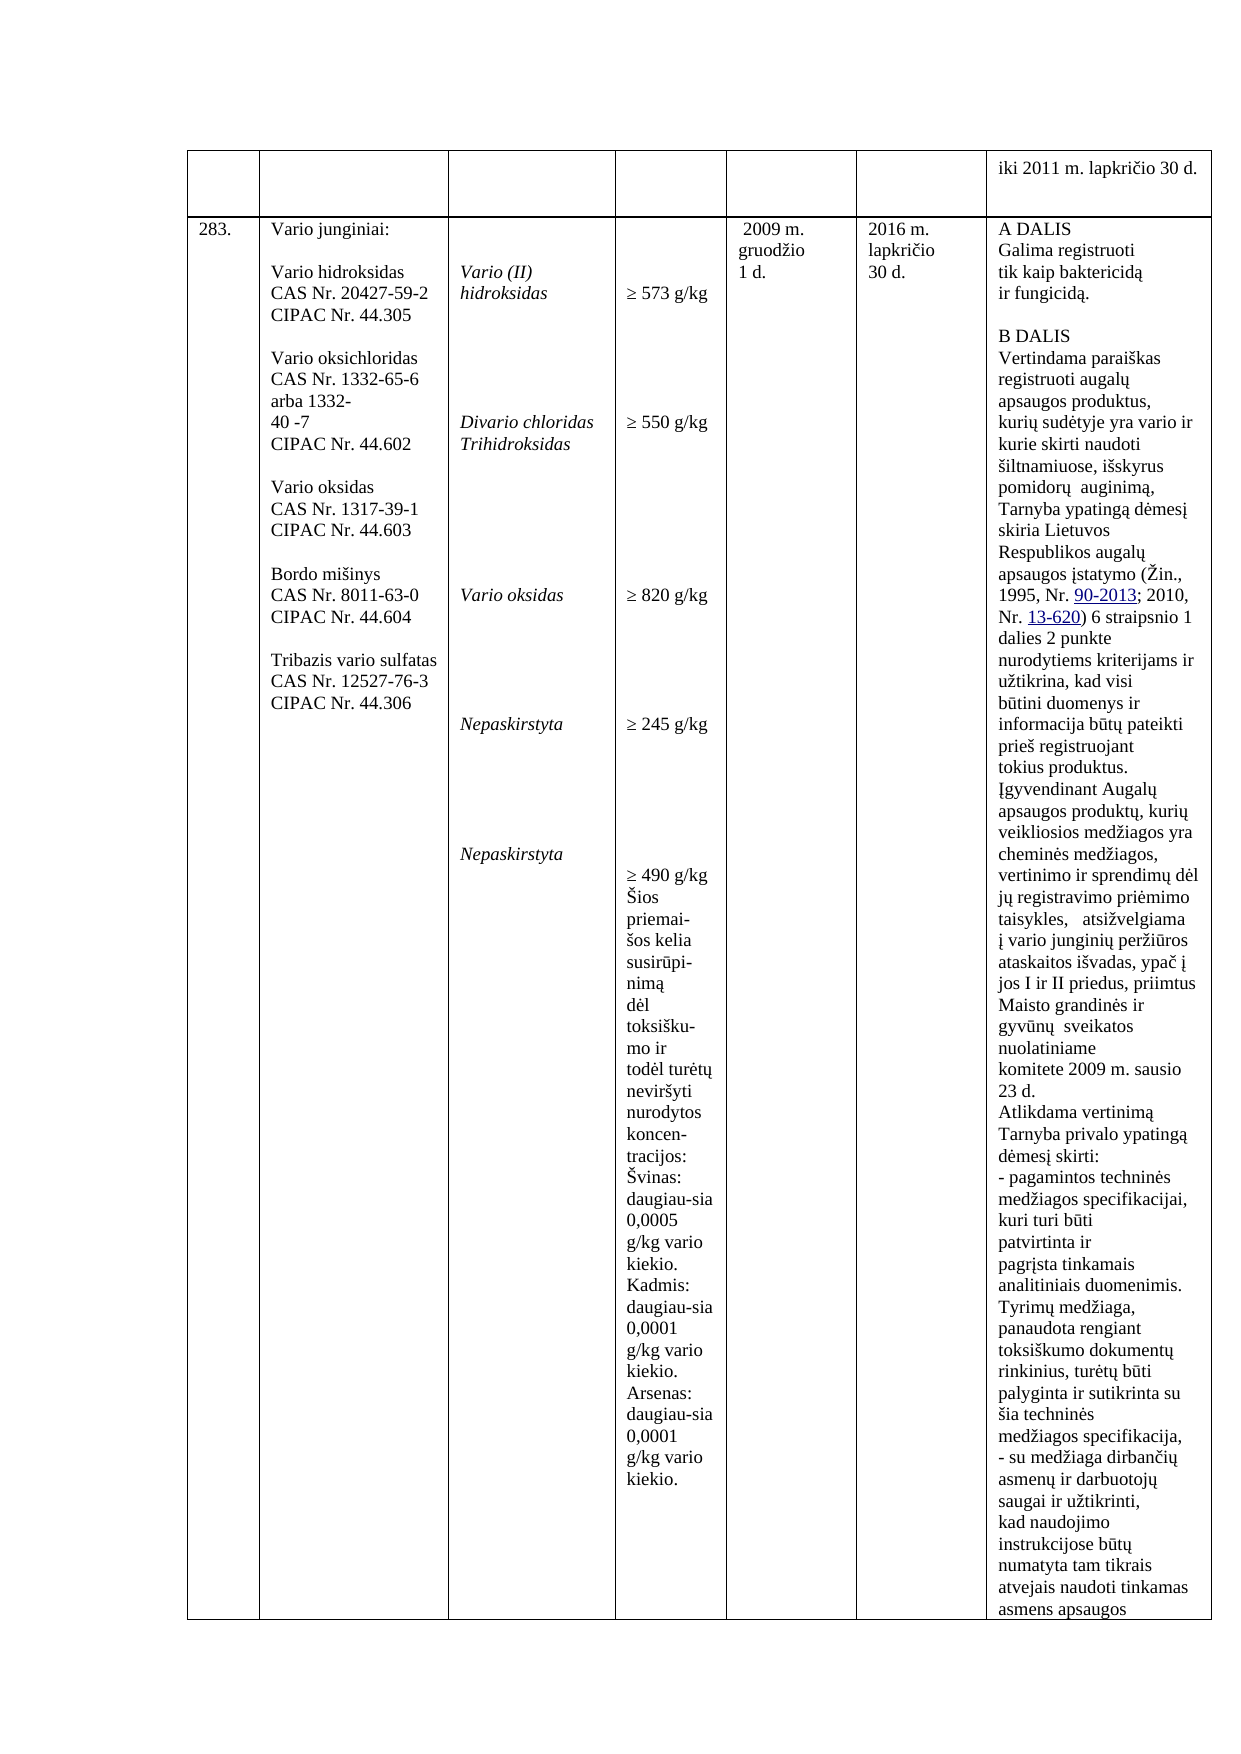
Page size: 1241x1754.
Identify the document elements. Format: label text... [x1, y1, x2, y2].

table_cell 2016 m. lapkričio 30 d. [857, 218, 986, 1619]
table_cell [449, 151, 615, 216]
table_cell ≥ 573 g/kg ≥ 550 g/kg ≥ 820 g/kg ≥ 245 g/kg ≥ 490 g/kg Šios priemai- šos kelia susirūpi-nimą dėl toksišku-mo ir todėl turėtų neviršyti nurodytos koncen-tracijos: Švinas: daugiau-sia 0,0005 g/kg vario kiekio. Kadmis: daugiau-sia 0,0001 g/kg vario kiekio. Arsenas: daugiau-sia 0,0001 g/kg vario kiekio. [616, 218, 726, 1619]
table_cell 2009 m. gruodžio 1 d. [727, 218, 856, 1619]
table_cell iki 2011 m. lapkričio 30 d. [987, 151, 1211, 216]
table_cell [260, 151, 448, 216]
table_cell [188, 151, 259, 216]
table_cell [616, 151, 726, 216]
table_cell A DALIS Galima registruoti tik kaip baktericidą ir fungicidą. B DALIS Vertindama paraiškas registruoti augalų apsaugos produktus, kurių sudėtyje yra vario ir kurie skirti naudoti šiltnamiuose, išskyrus pomidorų auginimą, Tarnyba ypatingą dėmesį skiria Lietuvos Respublikos augalų apsaugos įstatymo (Žin., 1995, Nr. 90-2013; 2010, Nr. 13-620) 6 straipsnio 1 dalies 2 punkte nurodytiems kriterijams ir užtikrina, kad visi būtini duomenys ir informacija būtų pateikti prieš registruojant tokius produktus. Įgyvendinant Augalų apsaugos produktų, kurių veikliosios medžiagos yra cheminės medžiagos, vertinimo ir sprendimų dėl jų registravimo priėmimo taisykles, atsižvelgiama į vario junginių peržiūros ataskaitos išvadas, ypač į jos I ir II priedus, priimtus Maisto grandinės ir gyvūnų sveikatos nuolatiniame komitete 2009 m. sausio 23 d. Atlikdama vertinimą Tarnyba privalo ypatingą dėmesį skirti: - pagamintos techninės medžiagos specifikacijai, kuri turi būti patvirtinta ir pagrįsta tinkamais analitiniais duomenimis. Tyrimų medžiaga, panaudota rengiant toksiškumo dokumentų rinkinius, turėtų būti palyginta ir sutikrinta su šia techninės medžiagos specifikacija, - su medžiaga dirbančių asmenų ir darbuotojų saugai ir užtikrinti, kad naudojimo instrukcijose būtų numatyta tam tikrais atvejais naudoti tinkamas asmens apsaugos [987, 218, 1211, 1619]
table_cell Vario junginiai: Vario hidroksidas CAS Nr. 20427-59-2 CIPAC Nr. 44.305 Vario oksichloridas CAS Nr. 1332-65-6 arba 1332- 40 -7 CIPAC Nr. 44.602 Vario oksidas CAS Nr. 1317-39-1 CIPAC Nr. 44.603 Bordo mišinys CAS Nr. 8011-63-0 CIPAC Nr. 44.604 Tribazis vario sulfatas CAS Nr. 12527-76-3 CIPAC Nr. 44.306 [260, 218, 448, 1619]
table_cell [727, 151, 856, 216]
table_cell [857, 151, 986, 216]
table_cell Vario (II) hidroksidas Divario chloridas Trihidroksidas Vario oksidas Nepaskirstyta Nepaskirstyta [449, 218, 615, 1619]
table_cell 283. [188, 218, 259, 1619]
